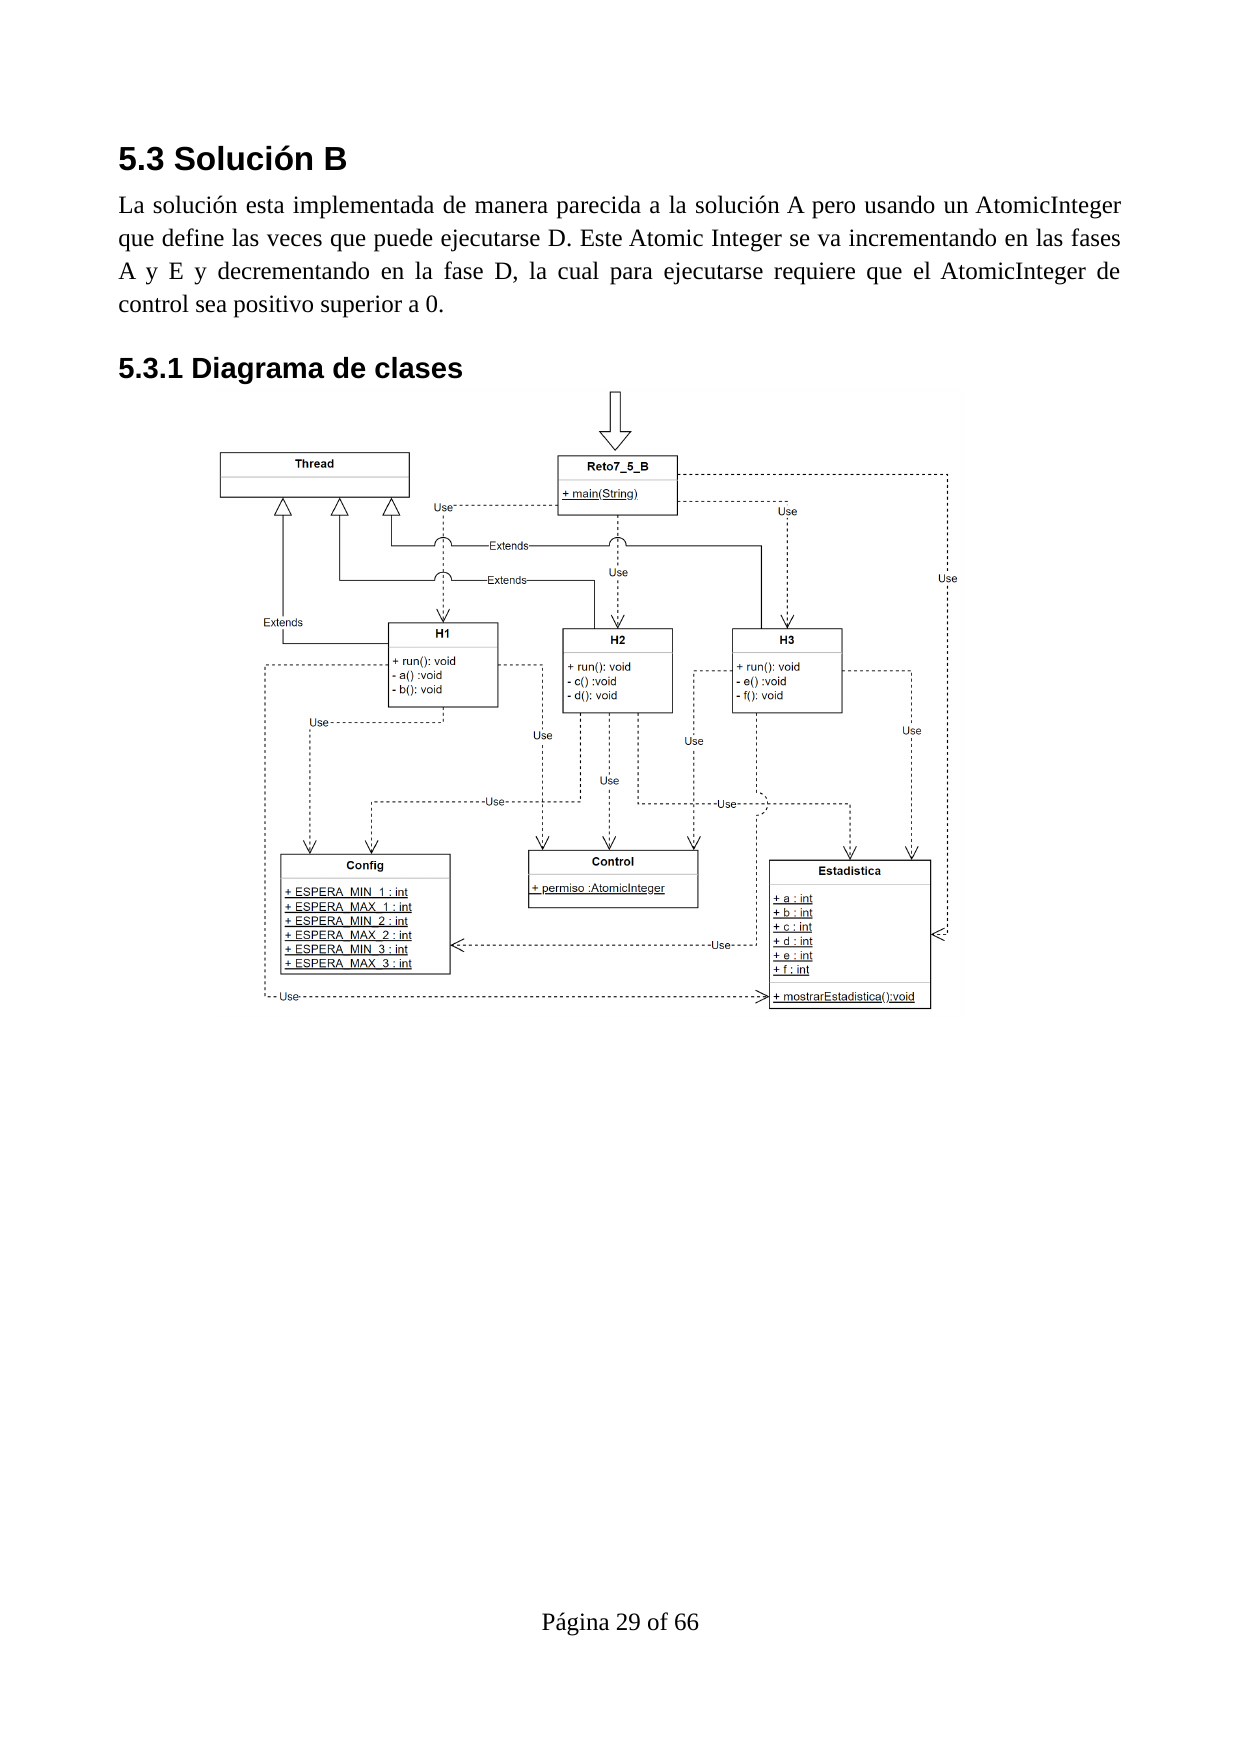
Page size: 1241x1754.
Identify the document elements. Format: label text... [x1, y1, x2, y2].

text La solución esta implementada de manera parecida a la solución A pero usando un AtomicInteger que define las veces que puede ejecutarse D. Este Atomic Integer se va incrementando en las fases A y E y decrementando en la fase D, la cual para ejecutarse requiere que el AtomicInteger de control sea positivo superior a 0. [118, 190, 1122, 318]
subtitle 5.3 Solución B [118, 139, 1122, 177]
subtitle 5.3.1 Diagrama de clases [118, 351, 1122, 385]
picture [215, 387, 966, 1018]
